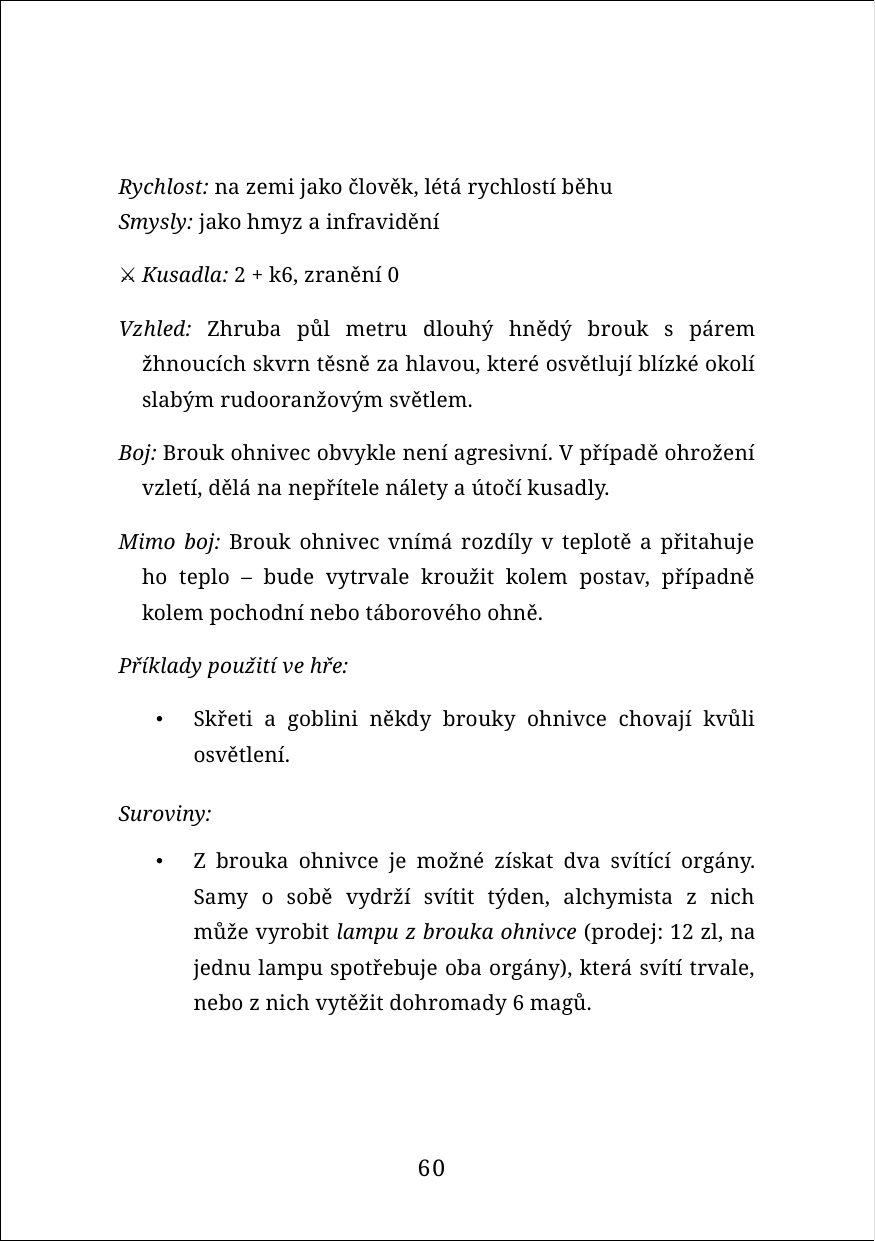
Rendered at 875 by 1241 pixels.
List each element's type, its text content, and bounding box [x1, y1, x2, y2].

list Z brouka ohnivce je možné získat dva svítící orgány. Samy o sobě vydrží svítit týden, alchymista z nich může vyrobit lampu z brouka ohnivce (prodej: 12 zl, na jednu lampu spotřebuje oba orgány), která svítí trvale, nebo z nich vytěžit dohromady 6 magů. [156, 846, 756, 1017]
text Smysly: jako hmyz a infravidění [118, 207, 756, 236]
list Skřeti a goblini někdy brouky ohnivce chovají kvůli osvětlení. [156, 704, 756, 768]
text Rychlost: na zemi jako člověk, létá rychlostí běhu [118, 172, 756, 200]
text ⚔ Kusadla: 2 + k6, zranění 0 [118, 261, 756, 289]
text Suroviny: [118, 799, 756, 827]
text Příklady použití ve hře: [118, 651, 756, 679]
text Boj: Brouk ohnivec obvykle není agresivní. V případě ohrožení vzletí, dělá na nepřítele nálety a útočí kusadly. [118, 438, 756, 502]
text Mimo boj: Brouk ohnivec vnímá rozdíly v teplotě a přitahuje ho teplo – bude vytrvale kroužit kolem postav, případně kolem pochodní nebo táborového ohně. [118, 527, 756, 626]
text Vzhled: Zhruba půl metru dlouhý hnědý brouk s párem žhnoucích skvrn těsně za hlavou, které osvětlují blízké okolí slabým rudooranžovým světlem. [118, 314, 756, 413]
